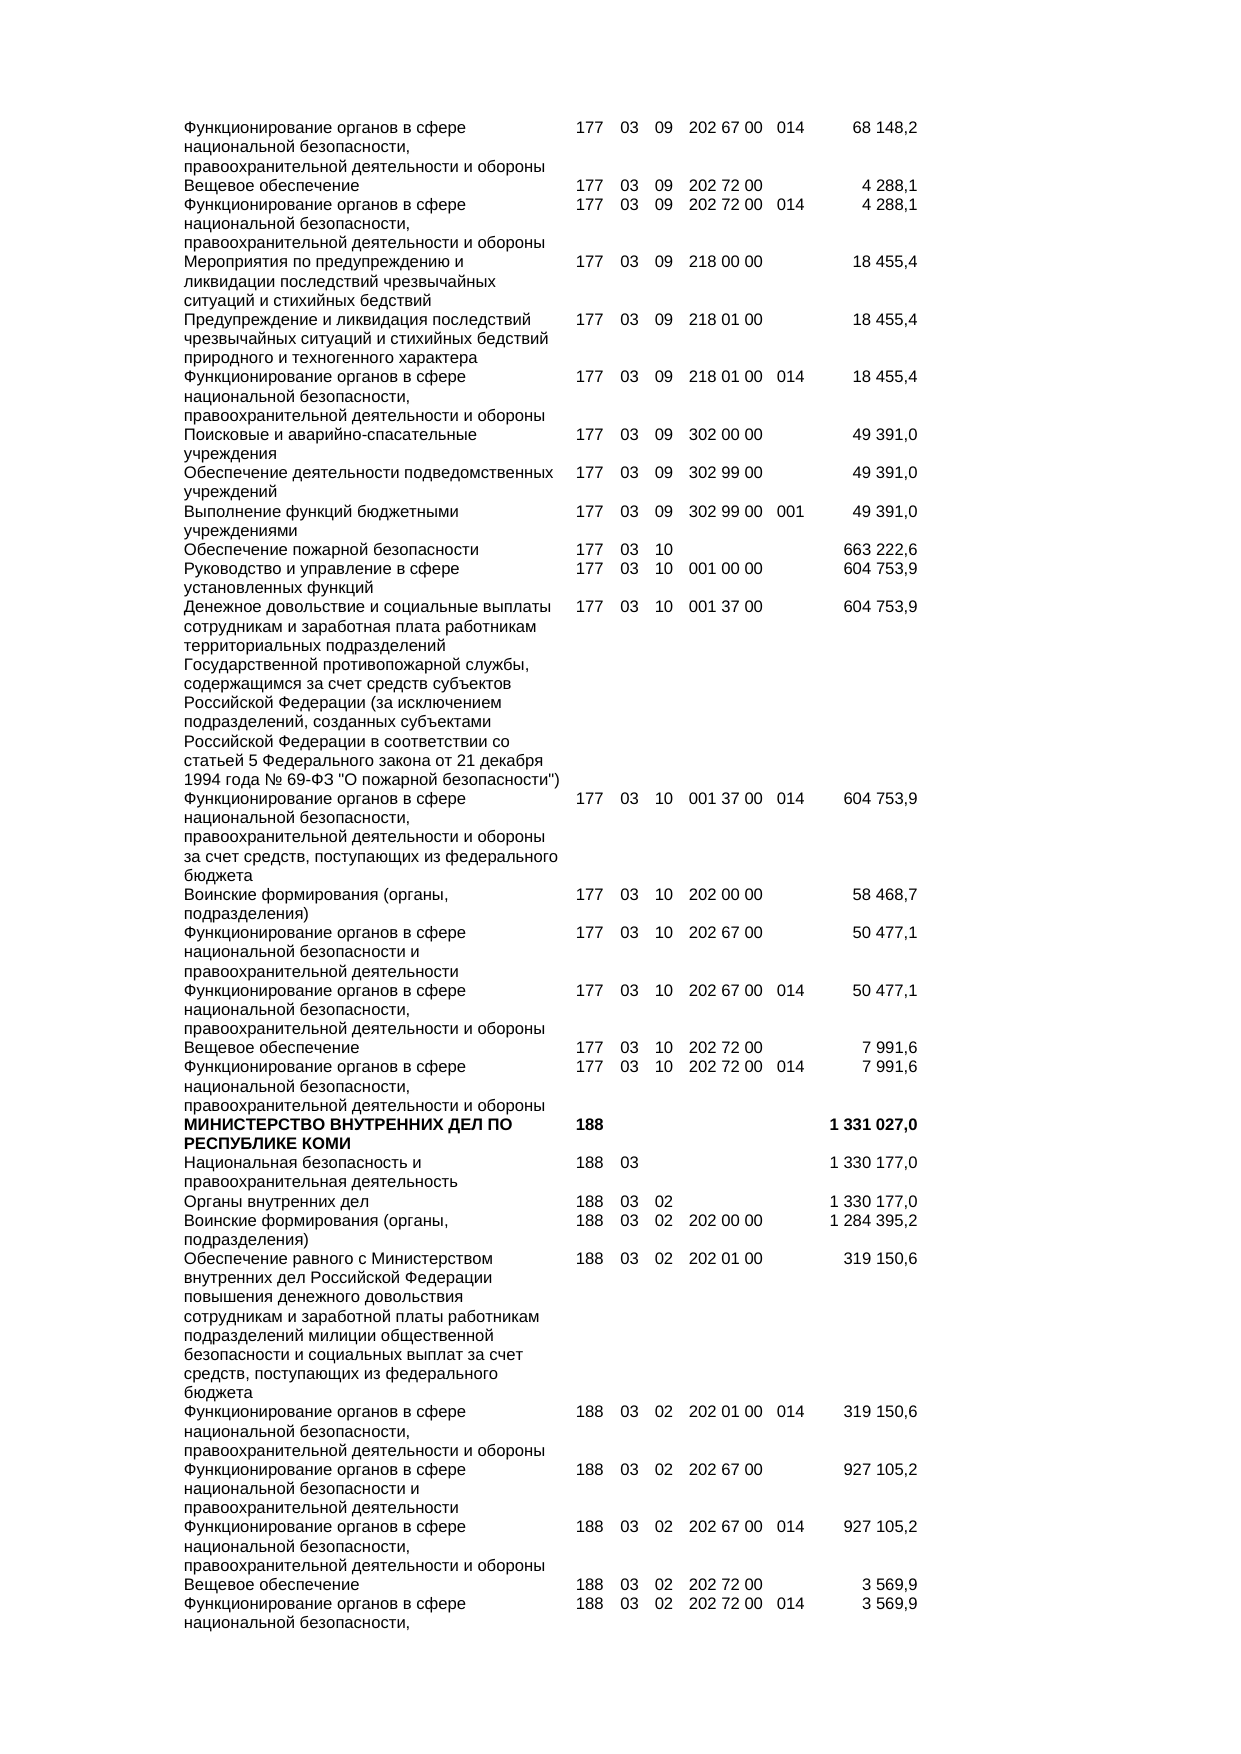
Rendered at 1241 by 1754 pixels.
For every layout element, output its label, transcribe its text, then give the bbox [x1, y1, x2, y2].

table_cell 03 [613, 1191, 646, 1211]
table_cell 03 [613, 118, 646, 176]
table_cell Функционирование органов в сфере национальной безопасности, [178, 1594, 566, 1632]
table_cell 177 [566, 501, 613, 540]
table_cell 7 991,6 [811, 1038, 923, 1057]
table_cell 02 [646, 1249, 681, 1402]
table_cell 03 [613, 1211, 646, 1249]
table_cell [923, 1575, 946, 1594]
table_cell Выполнение функций бюджетными учреждениями [178, 501, 566, 540]
table_cell [770, 425, 811, 463]
table_cell [770, 1460, 811, 1517]
table_cell 03 [613, 501, 646, 540]
table_cell [923, 176, 946, 195]
table_cell [923, 195, 946, 252]
table_cell 188 [566, 1153, 613, 1191]
table_cell 177 [566, 310, 613, 367]
table_cell 10 [646, 559, 681, 597]
table_cell 03 [613, 1460, 646, 1517]
table_cell 03 [613, 1153, 646, 1191]
table_cell 218 01 00 [681, 310, 770, 367]
table_cell Функционирование органов в сфере национальной безопасности, правоохранительной деятельности и обороны [178, 1517, 566, 1575]
table_cell Руководство и управление в сфере установленных функций [178, 559, 566, 597]
table_cell 10 [646, 923, 681, 981]
table_cell [770, 463, 811, 501]
table_cell [770, 176, 811, 195]
table_cell 1 330 177,0 [811, 1153, 923, 1191]
table_cell 927 105,2 [811, 1517, 923, 1575]
table_cell Функционирование органов в сфере национальной безопасности, правоохранительной деятельности и обороны [178, 1057, 566, 1115]
table_cell 177 [566, 1057, 613, 1115]
table_cell Функционирование органов в сфере национальной безопасности и правоохранительной деятельности [178, 1460, 566, 1517]
table_cell 02 [646, 1191, 681, 1211]
table_cell Обеспечение пожарной безопасности [178, 540, 566, 559]
table_cell 202 72 00 [681, 1038, 770, 1057]
table_cell 4 288,1 [811, 195, 923, 252]
table_cell [770, 559, 811, 597]
table_cell [923, 1038, 946, 1057]
table_cell 03 [613, 252, 646, 310]
table_cell 02 [646, 1460, 681, 1517]
table_cell Вещевое обеспечение [178, 1575, 566, 1594]
table_cell [681, 540, 770, 559]
table_cell [923, 1594, 946, 1632]
table_cell 09 [646, 118, 681, 176]
table_cell 202 01 00 [681, 1402, 770, 1460]
table_cell [923, 252, 946, 310]
table_cell [770, 885, 811, 923]
table_cell 09 [646, 310, 681, 367]
table_cell Вещевое обеспечение [178, 176, 566, 195]
table_cell 927 105,2 [811, 1460, 923, 1517]
table_cell 1 331 027,0 [811, 1115, 923, 1153]
table_cell 177 [566, 1038, 613, 1057]
table_cell 202 67 00 [681, 923, 770, 981]
table_cell Функционирование органов в сфере национальной безопасности, правоохранительной деятельности и обороны [178, 981, 566, 1038]
table_cell 177 [566, 367, 613, 425]
table_cell 202 00 00 [681, 1211, 770, 1249]
table_cell 18 455,4 [811, 367, 923, 425]
table_cell [613, 1115, 646, 1153]
table_cell 014 [770, 789, 811, 885]
table_cell 1 284 395,2 [811, 1211, 923, 1249]
table_cell 18 455,4 [811, 310, 923, 367]
table_cell [770, 1211, 811, 1249]
table_cell 50 477,1 [811, 923, 923, 981]
table_cell 09 [646, 176, 681, 195]
table_cell Функционирование органов в сфере национальной безопасности, правоохранительной деятельности и обороны за счет средств, поступающих из федерального бюджета [178, 789, 566, 885]
table_cell 03 [613, 789, 646, 885]
table_cell Органы внутренних дел [178, 1191, 566, 1211]
table_cell [923, 463, 946, 501]
table_cell 03 [613, 885, 646, 923]
table_cell 09 [646, 367, 681, 425]
table_cell [770, 1115, 811, 1153]
table_cell 218 00 00 [681, 252, 770, 310]
table_cell 001 37 00 [681, 789, 770, 885]
table_cell 177 [566, 885, 613, 923]
table_cell 177 [566, 252, 613, 310]
table_cell [770, 923, 811, 981]
table_cell 177 [566, 981, 613, 1038]
table_cell 001 [770, 501, 811, 540]
table_cell [770, 1153, 811, 1191]
table_cell 09 [646, 501, 681, 540]
table_cell Вещевое обеспечение [178, 1038, 566, 1057]
table_cell 188 [566, 1211, 613, 1249]
table_cell 10 [646, 1057, 681, 1115]
table_cell 10 [646, 789, 681, 885]
table_cell 02 [646, 1575, 681, 1594]
table_cell Обеспечение деятельности подведомственных учреждений [178, 463, 566, 501]
table_cell Воинские формирования (органы, подразделения) [178, 1211, 566, 1249]
table_cell 188 [566, 1517, 613, 1575]
table_cell [923, 559, 946, 597]
table_cell 3 569,9 [811, 1594, 923, 1632]
table_cell 03 [613, 1402, 646, 1460]
table_cell 02 [646, 1517, 681, 1575]
table_cell 03 [613, 923, 646, 981]
table_cell 014 [770, 1517, 811, 1575]
table_cell 177 [566, 789, 613, 885]
table_cell [923, 1211, 946, 1249]
table_cell Функционирование органов в сфере национальной безопасности, правоохранительной деятельности и обороны [178, 367, 566, 425]
table_cell Функционирование органов в сфере национальной безопасности, правоохранительной деятельности и обороны [178, 1402, 566, 1460]
table_cell 68 148,2 [811, 118, 923, 176]
table_cell 09 [646, 252, 681, 310]
table_cell 1 330 177,0 [811, 1191, 923, 1211]
table_cell 202 67 00 [681, 1460, 770, 1517]
table_cell 604 753,9 [811, 789, 923, 885]
table_cell 302 99 00 [681, 501, 770, 540]
table_cell 202 72 00 [681, 1575, 770, 1594]
table_cell 177 [566, 559, 613, 597]
table_cell 202 67 00 [681, 1517, 770, 1575]
table_cell Предупреждение и ликвидация последствий чрезвычайных ситуаций и стихийных бедствий природного и техногенного характера [178, 310, 566, 367]
table_cell [770, 1575, 811, 1594]
table_cell 03 [613, 425, 646, 463]
table_cell 188 [566, 1191, 613, 1211]
table_cell 202 72 00 [681, 195, 770, 252]
table_cell [681, 1153, 770, 1191]
table_cell [770, 597, 811, 789]
table_cell 10 [646, 597, 681, 789]
table_cell 10 [646, 540, 681, 559]
table_cell [923, 425, 946, 463]
table_cell 188 [566, 1594, 613, 1632]
table_cell [770, 1249, 811, 1402]
table_cell [923, 367, 946, 425]
table_cell 014 [770, 1402, 811, 1460]
table_cell [923, 597, 946, 789]
table_cell 604 753,9 [811, 559, 923, 597]
table_cell 03 [613, 1038, 646, 1057]
table_cell 03 [613, 1594, 646, 1632]
table_cell 03 [613, 1517, 646, 1575]
table_cell [923, 1191, 946, 1211]
table_cell [923, 310, 946, 367]
table_cell 188 [566, 1460, 613, 1517]
table_cell 10 [646, 981, 681, 1038]
table_cell 319 150,6 [811, 1249, 923, 1402]
table_cell 302 00 00 [681, 425, 770, 463]
table_cell 014 [770, 1057, 811, 1115]
table_cell 03 [613, 981, 646, 1038]
table_cell [770, 540, 811, 559]
table_cell [923, 501, 946, 540]
table_cell 302 99 00 [681, 463, 770, 501]
table_cell 03 [613, 310, 646, 367]
table_cell 177 [566, 923, 613, 981]
table_cell 177 [566, 195, 613, 252]
table_cell 03 [613, 559, 646, 597]
table_cell [923, 1402, 946, 1460]
table_cell [923, 1517, 946, 1575]
table_cell 014 [770, 195, 811, 252]
table_cell 188 [566, 1115, 613, 1153]
table_cell [923, 981, 946, 1038]
table_cell 188 [566, 1249, 613, 1402]
table_cell Воинские формирования (органы, подразделения) [178, 885, 566, 923]
table_cell 177 [566, 463, 613, 501]
table_cell [923, 1057, 946, 1115]
table_cell 03 [613, 1249, 646, 1402]
table_cell [681, 1191, 770, 1211]
table_cell 202 01 00 [681, 1249, 770, 1402]
table_cell 49 391,0 [811, 501, 923, 540]
table_cell 10 [646, 1038, 681, 1057]
table_cell МИНИСТЕРСТВО ВНУТРЕННИХ ДЕЛ ПО РЕСПУБЛИКЕ КОМИ [178, 1115, 566, 1153]
table_cell 202 67 00 [681, 981, 770, 1038]
table_cell 202 72 00 [681, 1057, 770, 1115]
table_cell [770, 1038, 811, 1057]
table_cell 188 [566, 1402, 613, 1460]
table_cell 319 150,6 [811, 1402, 923, 1460]
table_cell 177 [566, 425, 613, 463]
table_cell 202 67 00 [681, 118, 770, 176]
table_cell [923, 1249, 946, 1402]
table_cell 7 991,6 [811, 1057, 923, 1115]
table_cell Функционирование органов в сфере национальной безопасности, правоохранительной деятельности и обороны [178, 195, 566, 252]
table_cell [923, 118, 946, 176]
table_cell Функционирование органов в сфере национальной безопасности, правоохранительной деятельности и обороны [178, 118, 566, 176]
table_cell 03 [613, 176, 646, 195]
table_cell [923, 885, 946, 923]
table_cell 188 [566, 1575, 613, 1594]
table_cell 014 [770, 118, 811, 176]
table_cell Функционирование органов в сфере национальной безопасности и правоохранительной деятельности [178, 923, 566, 981]
table_cell 18 455,4 [811, 252, 923, 310]
table_cell Поисковые и аварийно-спасательные учреждения [178, 425, 566, 463]
table_cell [923, 1115, 946, 1153]
table_cell 49 391,0 [811, 463, 923, 501]
table_cell 03 [613, 1575, 646, 1594]
table_cell [770, 252, 811, 310]
table_cell Денежное довольствие и социальные выплаты сотрудникам и заработная плата работникам территориальных подразделений Государственной противопожарной службы, содержащимся за счет средств субъектов Российской Федерации (за исключением подразделений, созданных субъектами Российской Федерации в соответствии со статьей 5 Федерального закона от 21 декабря 1994 года № 69-ФЗ "О пожарной безопасности") [178, 597, 566, 789]
table_cell 49 391,0 [811, 425, 923, 463]
table_cell [923, 789, 946, 885]
table_cell [770, 1191, 811, 1211]
table_cell 202 72 00 [681, 1594, 770, 1632]
table_cell 09 [646, 463, 681, 501]
table_cell 177 [566, 597, 613, 789]
table_cell 663 222,6 [811, 540, 923, 559]
table_cell 202 72 00 [681, 176, 770, 195]
table_cell 177 [566, 540, 613, 559]
table_cell 09 [646, 195, 681, 252]
table_cell 014 [770, 981, 811, 1038]
table_cell [646, 1115, 681, 1153]
table_cell 014 [770, 1594, 811, 1632]
table_cell 014 [770, 367, 811, 425]
table_cell 02 [646, 1594, 681, 1632]
table_cell [923, 923, 946, 981]
table_cell 10 [646, 885, 681, 923]
table_cell 001 00 00 [681, 559, 770, 597]
table_cell 03 [613, 367, 646, 425]
table_cell [646, 1153, 681, 1191]
table_cell 58 468,7 [811, 885, 923, 923]
table_cell Мероприятия по предупреждению и ликвидации последствий чрезвычайных ситуаций и стихийных бедствий [178, 252, 566, 310]
table_cell [770, 310, 811, 367]
table_cell 03 [613, 540, 646, 559]
table_cell Обеспечение равного с Министерством внутренних дел Российской Федерации повышения денежного довольствия сотрудникам и заработной платы работникам подразделений милиции общественной безопасности и социальных выплат за счет средств, поступающих из федерального бюджета [178, 1249, 566, 1402]
table_cell 09 [646, 425, 681, 463]
table_cell 03 [613, 597, 646, 789]
table_cell 3 569,9 [811, 1575, 923, 1594]
table_cell 03 [613, 1057, 646, 1115]
table_cell 03 [613, 463, 646, 501]
table_cell 177 [566, 176, 613, 195]
table_cell [923, 1153, 946, 1191]
table_cell 202 00 00 [681, 885, 770, 923]
table_cell [923, 1460, 946, 1517]
table_cell 218 01 00 [681, 367, 770, 425]
table_cell 177 [566, 118, 613, 176]
table_cell 02 [646, 1211, 681, 1249]
table_cell 02 [646, 1402, 681, 1460]
table_cell 4 288,1 [811, 176, 923, 195]
table_cell 001 37 00 [681, 597, 770, 789]
table_cell [681, 1115, 770, 1153]
table_cell 50 477,1 [811, 981, 923, 1038]
table_cell 03 [613, 195, 646, 252]
table_cell 604 753,9 [811, 597, 923, 789]
table_cell [923, 540, 946, 559]
table_cell Национальная безопасность и правоохранительная деятельность [178, 1153, 566, 1191]
